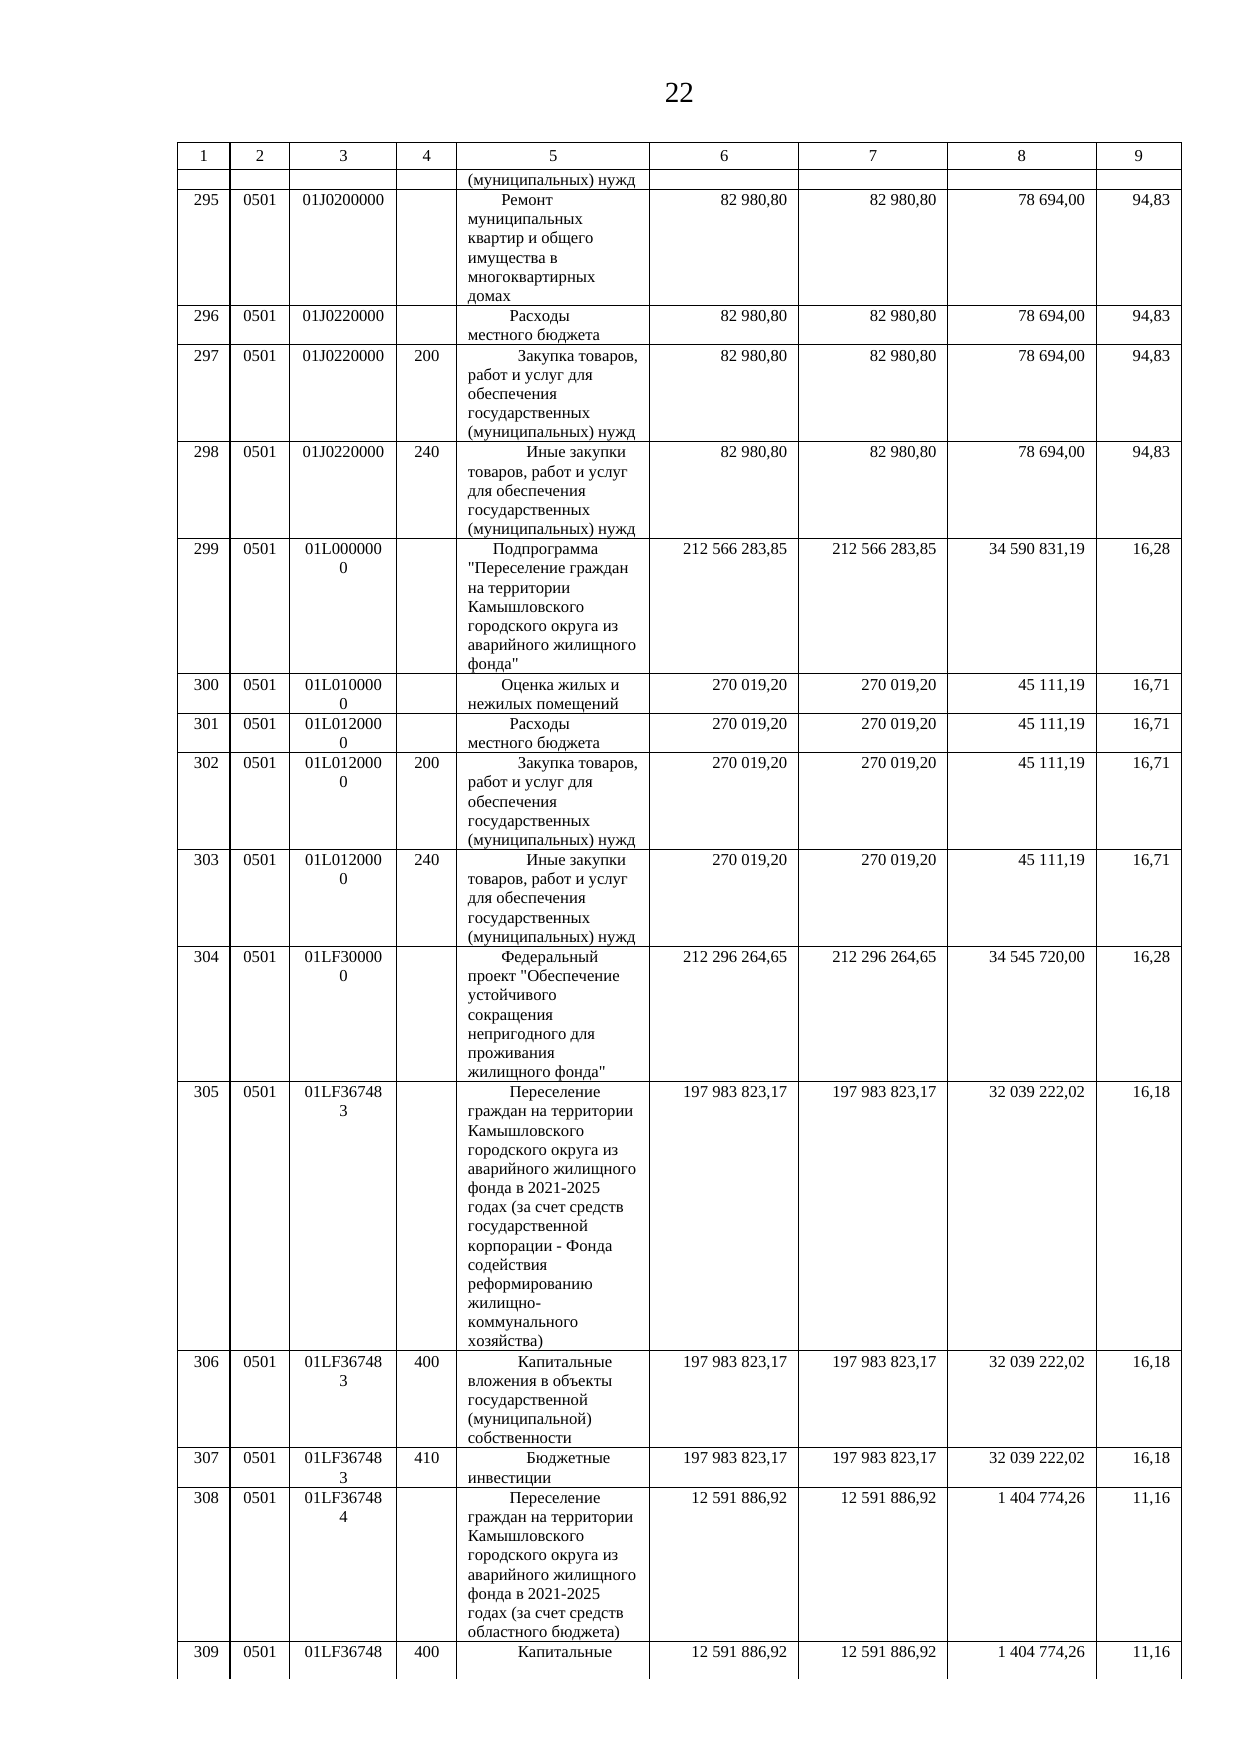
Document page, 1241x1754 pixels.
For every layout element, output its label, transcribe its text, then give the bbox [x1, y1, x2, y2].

table_cell 400 [397, 1351, 456, 1447]
table_cell 16,71 [1097, 850, 1181, 946]
table_cell 0501 [231, 306, 289, 344]
table_cell 212 296 264,65 [650, 947, 798, 1081]
table_header 6 [650, 143, 798, 169]
table_cell 0501 [231, 539, 289, 673]
table_cell [397, 1082, 456, 1350]
table_cell 0501 [231, 947, 289, 1081]
table_cell Расходы местного бюджета [457, 306, 649, 344]
table_cell 78 694,00 [948, 190, 1096, 305]
table_cell 0501 [231, 1488, 289, 1641]
table_cell 0501 [231, 714, 289, 752]
table_cell 01L0120000 [290, 753, 396, 849]
table_cell Федеральный проект "Обеспечение устойчивого сокращения непригодного для проживания жилищного фонда" [457, 947, 649, 1081]
table_cell 01LF300000 [290, 947, 396, 1081]
table_cell 01LF367483 [290, 1351, 396, 1447]
table_header 4 [397, 143, 456, 169]
table_cell 0501 [231, 850, 289, 946]
table_cell 12 591 886,92 [799, 1488, 947, 1641]
table_cell 82 980,80 [799, 190, 947, 305]
table_cell 270 019,20 [650, 714, 798, 752]
table_cell 45 111,19 [948, 753, 1096, 849]
table_cell 270 019,20 [799, 753, 947, 849]
table_cell 45 111,19 [948, 850, 1096, 946]
table_header 5 [457, 143, 649, 169]
table_cell Капитальные вложения в объекты государственной (муниципальной) собственности [457, 1351, 649, 1447]
table_cell 309 [178, 1642, 229, 1679]
table_cell 0501 [231, 1642, 289, 1679]
table_cell 212 566 283,85 [650, 539, 798, 673]
table_cell 01LF367483 [290, 1448, 396, 1487]
table_cell 45 111,19 [948, 674, 1096, 713]
table_cell Оценка жилых и нежилых помещений [457, 674, 649, 713]
table_cell 94,83 [1097, 345, 1181, 441]
table_cell 0501 [231, 1448, 289, 1487]
table_cell 305 [178, 1082, 229, 1350]
table_cell [1097, 170, 1181, 189]
table_cell 295 [178, 190, 229, 305]
table_cell 270 019,20 [799, 674, 947, 713]
table_cell 94,83 [1097, 306, 1181, 344]
table_cell 0501 [231, 345, 289, 441]
table_cell 1 404 774,26 [948, 1488, 1096, 1641]
table_cell Переселение граждан на территории Камышловского городского округа из аварийного жилищного фонда в 2021-2025 годах (за счет средств областного бюджета) [457, 1488, 649, 1641]
table_cell 78 694,00 [948, 306, 1096, 344]
table_cell 0501 [231, 1082, 289, 1350]
table_cell Иные закупки товаров, работ и услуг для обеспечения государственных (муниципальных) нужд [457, 850, 649, 946]
table_cell 0501 [231, 442, 289, 538]
table_cell [397, 714, 456, 752]
table_cell Ремонт муниципальных квартир и общего имущества в многоквартирных домах [457, 190, 649, 305]
table_header 1 [178, 143, 229, 169]
table_cell 306 [178, 1351, 229, 1447]
table_cell 296 [178, 306, 229, 344]
table_cell 302 [178, 753, 229, 849]
table_cell 270 019,20 [799, 850, 947, 946]
table_cell 12 591 886,92 [650, 1488, 798, 1641]
table_cell 82 980,80 [650, 442, 798, 538]
table_cell Закупка товаров, работ и услуг для обеспечения государственных (муниципальных) нужд [457, 753, 649, 849]
table_cell 01LF367483 [290, 1082, 396, 1350]
table_cell 34 590 831,19 [948, 539, 1096, 673]
table_cell 1 404 774,26 [948, 1642, 1096, 1679]
table_cell 01LF367484 [290, 1488, 396, 1641]
table_cell 270 019,20 [799, 714, 947, 752]
table_cell [231, 170, 289, 189]
table_cell 197 983 823,17 [799, 1082, 947, 1350]
table_cell 16,28 [1097, 539, 1181, 673]
table_cell Закупка товаров, работ и услуг для обеспечения государственных (муниципальных) нужд [457, 345, 649, 441]
table_cell 01J0220000 [290, 442, 396, 538]
table_cell [397, 306, 456, 344]
table_header 2 [231, 143, 289, 169]
table_cell 212 296 264,65 [799, 947, 947, 1081]
table_cell 01J0220000 [290, 306, 396, 344]
table_cell 82 980,80 [799, 306, 947, 344]
table_cell [397, 539, 456, 673]
table_cell 270 019,20 [650, 850, 798, 946]
table_cell Подпрограмма "Переселение граждан на территории Камышловского городского округа из аварийного жилищного фонда" [457, 539, 649, 673]
table_cell 197 983 823,17 [650, 1082, 798, 1350]
table_cell 16,71 [1097, 714, 1181, 752]
table_cell 94,83 [1097, 442, 1181, 538]
table_cell 01L0100000 [290, 674, 396, 713]
table_cell 200 [397, 753, 456, 849]
table_cell 240 [397, 850, 456, 946]
table_cell 16,18 [1097, 1351, 1181, 1447]
table_header 9 [1097, 143, 1181, 169]
table_cell [799, 170, 947, 189]
table_cell [397, 170, 456, 189]
table_cell 301 [178, 714, 229, 752]
table_cell 82 980,80 [799, 442, 947, 538]
table_cell [650, 170, 798, 189]
table_cell 303 [178, 850, 229, 946]
table_cell 34 545 720,00 [948, 947, 1096, 1081]
table_cell Иные закупки товаров, работ и услуг для обеспечения государственных (муниципальных) нужд [457, 442, 649, 538]
table_header 7 [799, 143, 947, 169]
table_cell 32 039 222,02 [948, 1448, 1096, 1487]
table_cell 01L0120000 [290, 714, 396, 752]
table_cell Расходы местного бюджета [457, 714, 649, 752]
table_cell 32 039 222,02 [948, 1082, 1096, 1350]
table_cell 240 [397, 442, 456, 538]
table_cell 94,83 [1097, 190, 1181, 305]
table_cell 78 694,00 [948, 345, 1096, 441]
table_cell 298 [178, 442, 229, 538]
table_cell 197 983 823,17 [650, 1351, 798, 1447]
table_cell 11,16 [1097, 1642, 1181, 1679]
table_cell Переселение граждан на территории Камышловского городского округа из аварийного жилищного фонда в 2021-2025 годах (за счет средств государственной корпорации - Фонда содействия реформированию жилищно-коммунального хозяйства) [457, 1082, 649, 1350]
table_cell 82 980,80 [650, 345, 798, 441]
table_header 3 [290, 143, 396, 169]
table_cell (муниципальных) нужд [457, 170, 649, 189]
table_header 8 [948, 143, 1096, 169]
table_cell [397, 674, 456, 713]
table_cell [397, 190, 456, 305]
table_cell 16,28 [1097, 947, 1181, 1081]
table_cell 410 [397, 1448, 456, 1487]
table_cell 11,16 [1097, 1488, 1181, 1641]
table_cell 270 019,20 [650, 674, 798, 713]
table_cell 197 983 823,17 [799, 1351, 947, 1447]
table_cell 01LF36748 [290, 1642, 396, 1679]
table_cell [178, 170, 229, 189]
table_cell [290, 170, 396, 189]
table_cell [948, 170, 1096, 189]
table_cell 299 [178, 539, 229, 673]
table_cell 308 [178, 1488, 229, 1641]
table_cell 82 980,80 [650, 306, 798, 344]
table_cell 82 980,80 [650, 190, 798, 305]
table_cell 32 039 222,02 [948, 1351, 1096, 1447]
table_cell 01L0000000 [290, 539, 396, 673]
table_cell 0501 [231, 753, 289, 849]
table_cell 45 111,19 [948, 714, 1096, 752]
table_cell 400 [397, 1642, 456, 1679]
table_cell 16,18 [1097, 1448, 1181, 1487]
table_cell 307 [178, 1448, 229, 1487]
table_cell Бюджетные инвестиции [457, 1448, 649, 1487]
table_cell 300 [178, 674, 229, 713]
table_cell 0501 [231, 1351, 289, 1447]
table_cell 16,71 [1097, 674, 1181, 713]
table_cell 0501 [231, 190, 289, 305]
table_cell 01L0120000 [290, 850, 396, 946]
table_cell 01J0200000 [290, 190, 396, 305]
table_cell 197 983 823,17 [799, 1448, 947, 1487]
table_cell 212 566 283,85 [799, 539, 947, 673]
table_cell 304 [178, 947, 229, 1081]
table_cell Капитальные [457, 1642, 649, 1679]
table_cell 16,71 [1097, 753, 1181, 849]
table_cell 200 [397, 345, 456, 441]
table_cell [397, 1488, 456, 1641]
table_cell 297 [178, 345, 229, 441]
table_cell 16,18 [1097, 1082, 1181, 1350]
table_cell 82 980,80 [799, 345, 947, 441]
table_cell 197 983 823,17 [650, 1448, 798, 1487]
table_cell [397, 947, 456, 1081]
table_cell 78 694,00 [948, 442, 1096, 538]
table_cell 0501 [231, 674, 289, 713]
table_cell 12 591 886,92 [799, 1642, 947, 1679]
table_cell 12 591 886,92 [650, 1642, 798, 1679]
table_cell 270 019,20 [650, 753, 798, 849]
table_cell 01J0220000 [290, 345, 396, 441]
